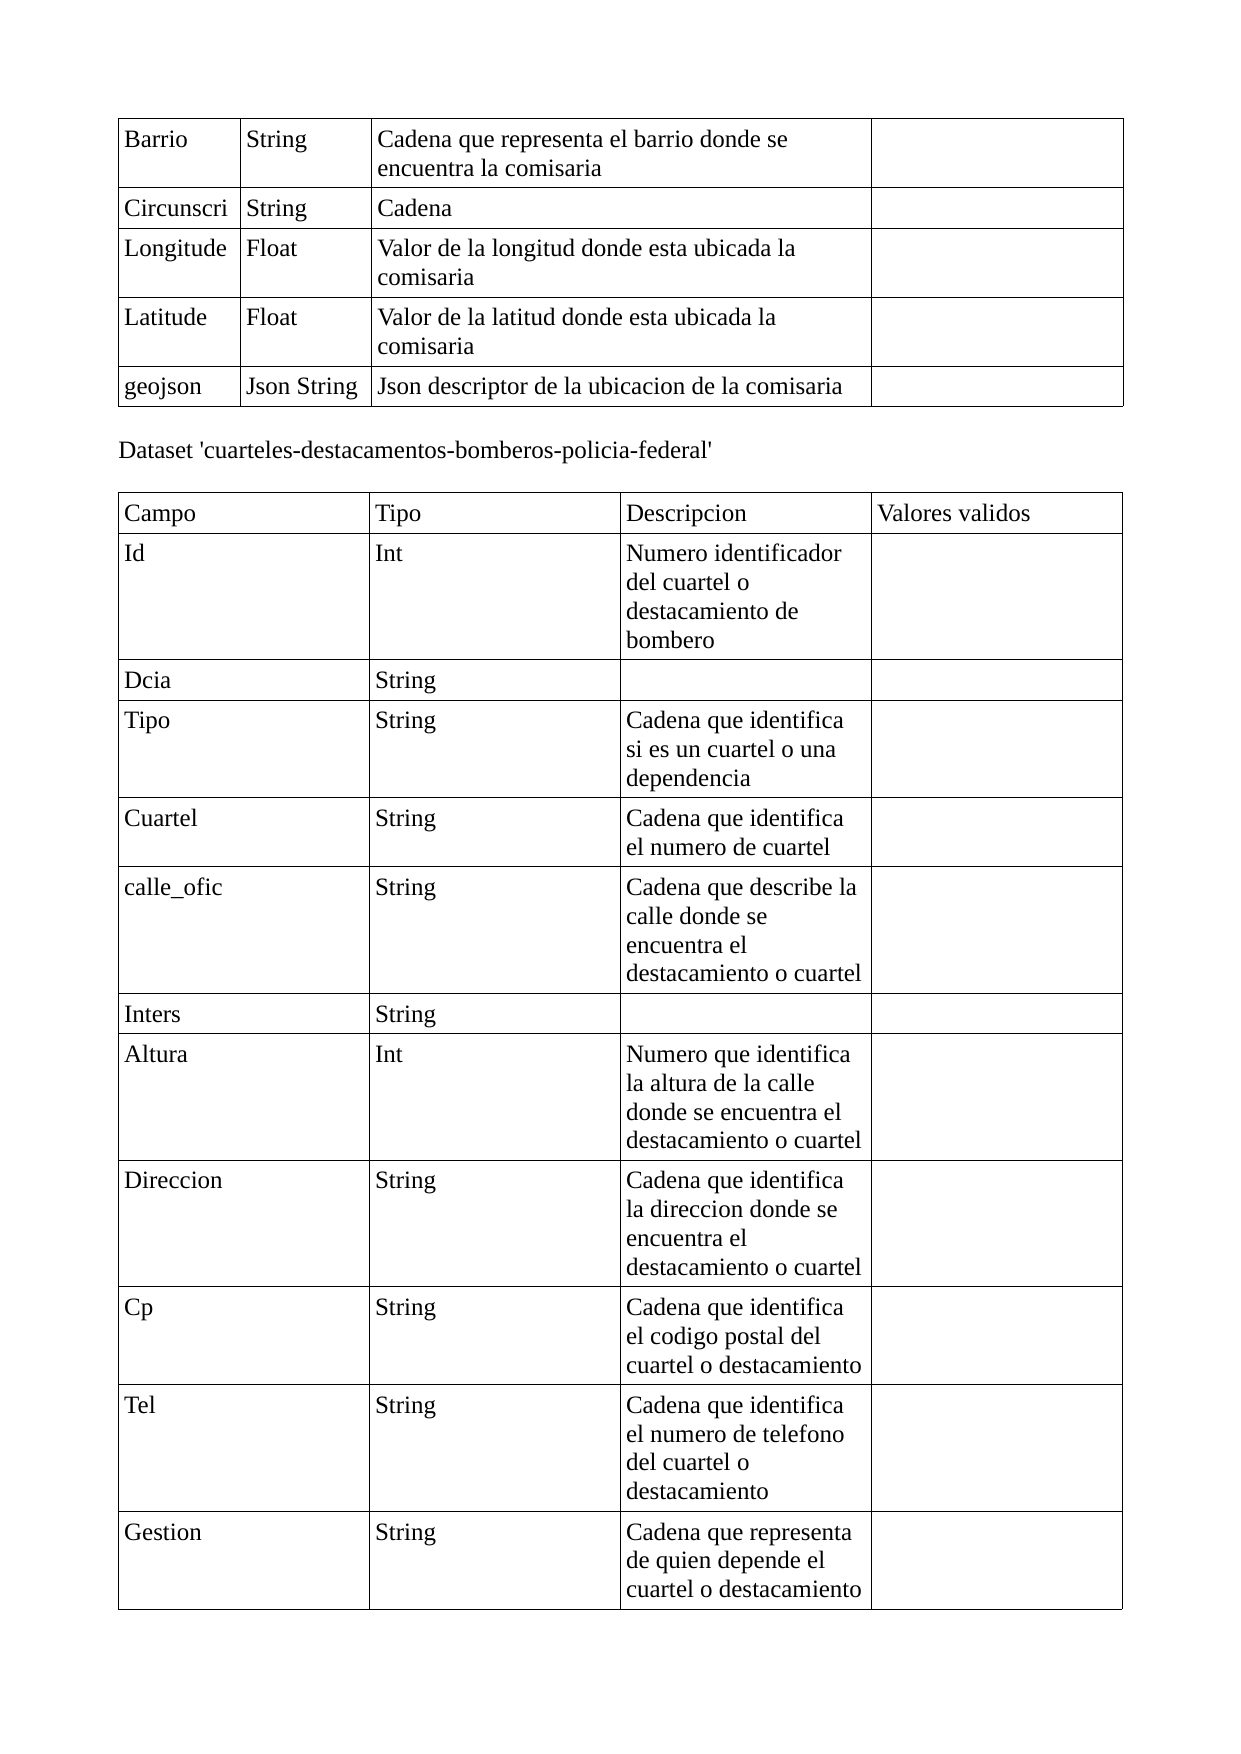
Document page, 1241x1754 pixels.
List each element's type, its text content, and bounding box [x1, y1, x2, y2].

table_cell String [370, 1161, 620, 1286]
table_cell [872, 994, 1122, 1033]
table_cell Latitude [119, 298, 240, 366]
table_cell [872, 1034, 1122, 1160]
table_cell [872, 701, 1122, 797]
table_cell String [370, 867, 620, 993]
table_cell Cadena que representa de quien depende el cuartel o destacamiento [621, 1512, 871, 1608]
table_cell Cadena que identifica el numero de cuartel [621, 798, 871, 866]
table_cell Json descriptor de la ubicacion de la comisaria [372, 367, 871, 406]
table_cell Cadena que representa el barrio donde se encuentra la comisaria [372, 119, 871, 187]
table_cell String [370, 660, 620, 699]
table_cell [872, 229, 1123, 297]
text Dataset 'cuarteles-destacamentos-bomberos-policia-federal' [118, 435, 1122, 463]
table_cell [872, 119, 1123, 187]
table_cell Int [370, 534, 620, 659]
table_cell Cadena que identifica el codigo postal del cuartel o destacamiento [621, 1287, 871, 1384]
table_cell Valor de la longitud donde esta ubicada la comisaria [372, 229, 871, 297]
table_cell String [370, 994, 620, 1033]
table_cell Json String [241, 367, 371, 406]
table_cell Cadena [372, 188, 871, 227]
table_cell Circunscri [119, 188, 240, 227]
table_cell [621, 994, 871, 1033]
table_header Descripcion [621, 493, 871, 533]
table_cell [872, 1287, 1122, 1384]
table_cell Id [119, 534, 369, 659]
table_cell [872, 188, 1123, 227]
table_cell String [241, 188, 371, 227]
table_cell String [370, 701, 620, 797]
table_cell String [370, 1385, 620, 1511]
table_cell [872, 1385, 1122, 1511]
table_cell [872, 660, 1122, 699]
table_cell [872, 798, 1122, 866]
table_cell Longitude [119, 229, 240, 297]
table_cell [872, 367, 1123, 406]
table_cell String [241, 119, 371, 187]
table_cell Gestion [119, 1512, 369, 1608]
table_cell Tel [119, 1385, 369, 1511]
table_cell [621, 660, 871, 699]
table_cell [872, 1512, 1122, 1608]
table_cell [872, 298, 1123, 366]
table_cell Numero que identifica la altura de la calle donde se encuentra el destacamiento o cuartel [621, 1034, 871, 1160]
table_cell Cuartel [119, 798, 369, 866]
table_cell Cadena que describe la calle donde se encuentra el destacamiento o cuartel [621, 867, 871, 993]
table_cell Cp [119, 1287, 369, 1384]
table_cell Float [241, 298, 371, 366]
table_cell Barrio [119, 119, 240, 187]
table_cell [872, 1161, 1122, 1286]
table_cell Cadena que identifica el numero de telefono del cuartel o destacamiento [621, 1385, 871, 1511]
table_cell Cadena que identifica la direccion donde se encuentra el destacamiento o cuartel [621, 1161, 871, 1286]
table_cell Inters [119, 994, 369, 1033]
table_header Valores validos [872, 493, 1122, 533]
table_cell calle_ofic [119, 867, 369, 993]
table_cell Numero identificador del cuartel o destacamiento de bombero [621, 534, 871, 659]
table_cell Altura [119, 1034, 369, 1160]
table_cell geojson [119, 367, 240, 406]
table_cell [872, 867, 1122, 993]
table_cell Direccion [119, 1161, 369, 1286]
table_cell Dcia [119, 660, 369, 699]
table_cell Tipo [119, 701, 369, 797]
table_cell String [370, 1287, 620, 1384]
table_cell Float [241, 229, 371, 297]
table_cell String [370, 1512, 620, 1608]
table_cell Cadena que identifica si es un cuartel o una dependencia [621, 701, 871, 797]
table_cell String [370, 798, 620, 866]
table_cell [872, 534, 1122, 659]
table_header Tipo [370, 493, 620, 533]
table_cell Int [370, 1034, 620, 1160]
table_header Campo [119, 493, 369, 533]
table_cell Valor de la latitud donde esta ubicada la comisaria [372, 298, 871, 366]
